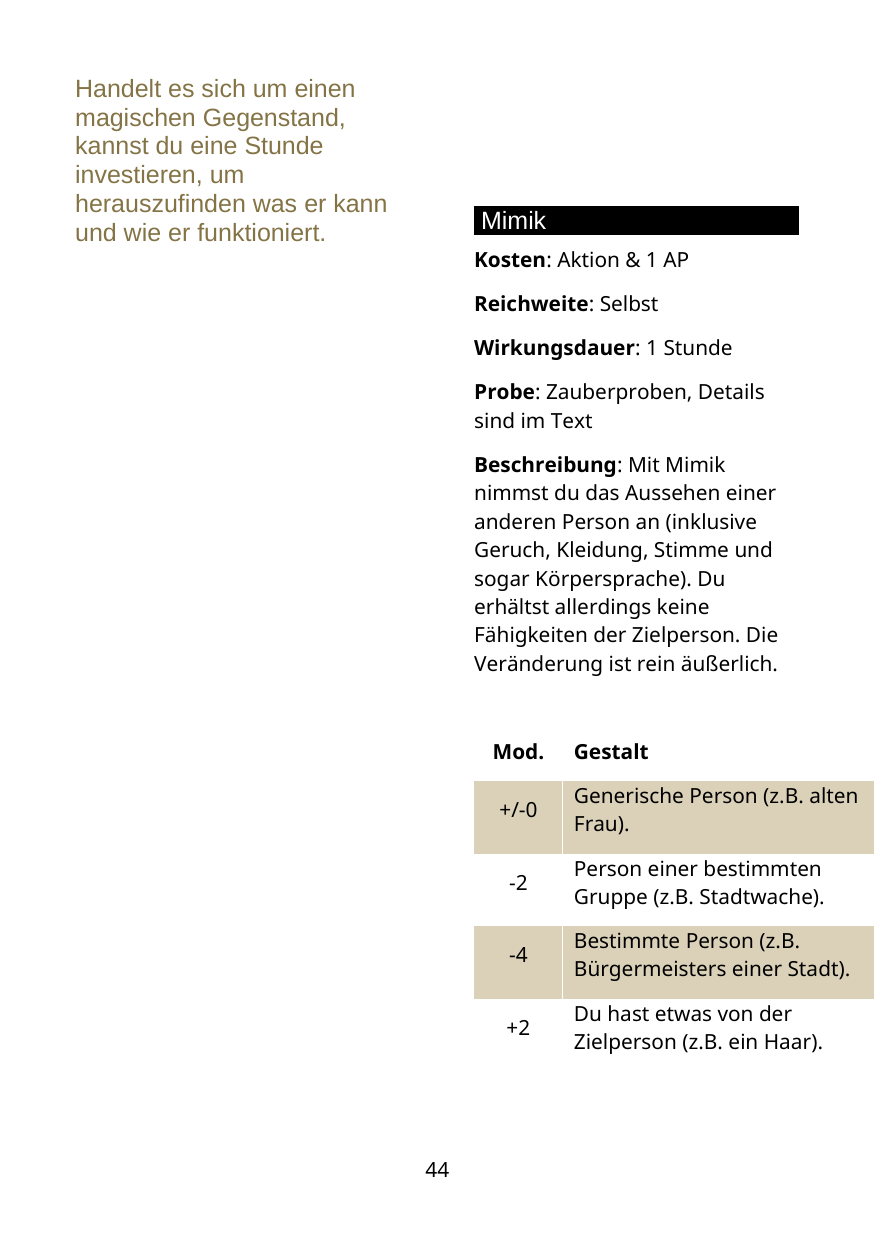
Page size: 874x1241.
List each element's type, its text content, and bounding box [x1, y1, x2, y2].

text Reichweite: Selbst [474, 289, 799, 318]
subtitle Mimik [474, 206, 799, 235]
text Probe: Zauberproben, Details sind im Text [474, 377, 799, 434]
table_cell -2 [474, 854, 562, 926]
text Kosten: Aktion & 1 AP [474, 245, 799, 274]
table_cell +/-0 [474, 781, 562, 854]
table_header Gestalt [563, 737, 874, 781]
table_cell -4 [474, 926, 562, 999]
table_header Mod. [474, 737, 562, 781]
table_cell Generische Person (z.B. alten Frau). [563, 781, 874, 854]
table_cell Person einer bestimmten Gruppe (z.B. Stadtwache). [563, 854, 874, 926]
text Wirkungsdauer: 1 Stunde [474, 333, 799, 362]
table_cell +2 [474, 999, 562, 1071]
text Beschreibung: Mit Mimik nimmst du das Aussehen einer anderen Person an (inklusive Geruch, Kleidung, Stimme und sogar Körpersprache). Du erhältst allerdings keine Fähigkeiten der Zielperson. Die Veränderung ist rein äußerlich. [474, 450, 799, 677]
table_cell Bestimmte Person (z.B. Bürgermeisters einer Stadt). [563, 926, 874, 999]
text Handelt es sich um einen magischen Gegenstand, kannst du eine Stunde investieren, um herauszufinden was er kann und wie er funktioniert. [75, 74, 400, 246]
table_cell Du hast etwas von der Zielperson (z.B. ein Haar). [563, 999, 874, 1071]
